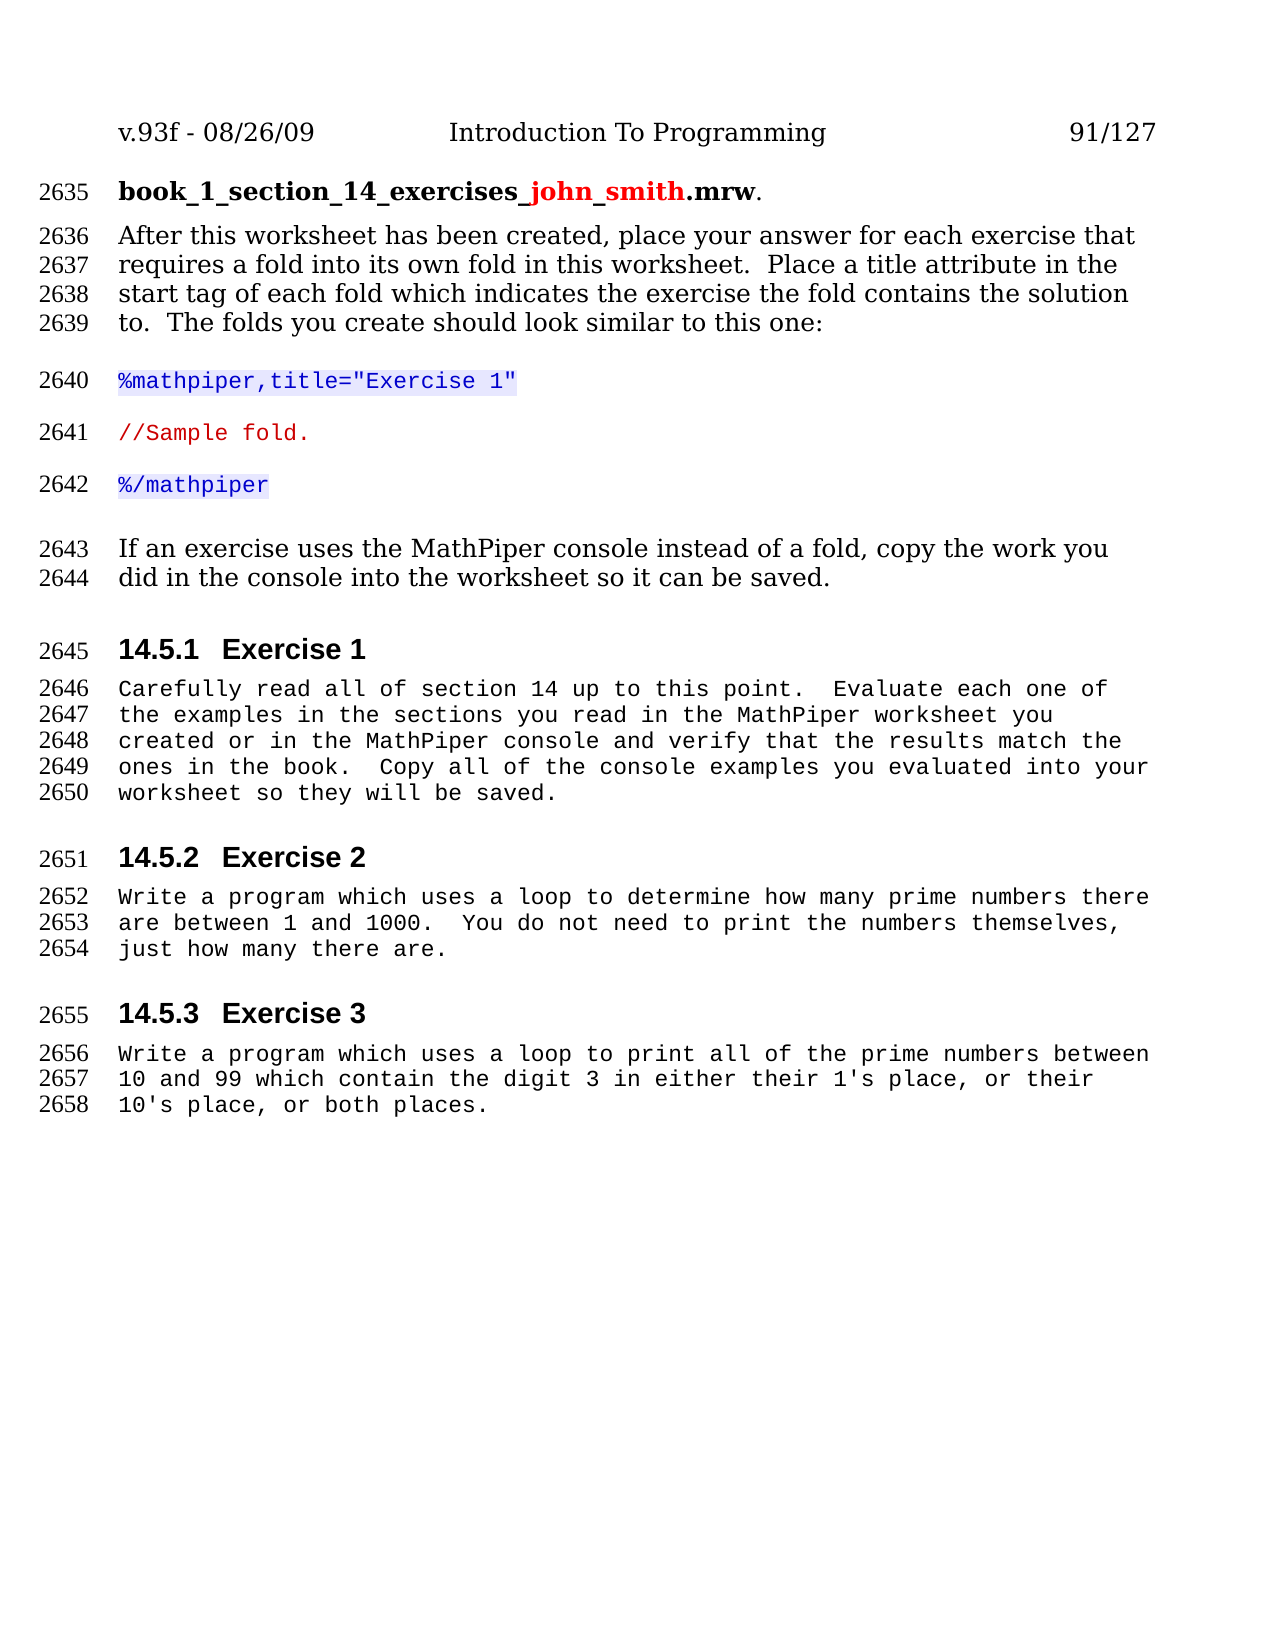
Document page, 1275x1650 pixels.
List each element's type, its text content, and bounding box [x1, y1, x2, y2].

text %/mathpiper [118, 473, 1157, 499]
text If an exercise uses the MathPiper console instead of a fold, copy the work you did in the console into the worksheet so it can be saved. [118, 534, 1157, 593]
text Write a program which uses a loop to print all of the prime numbers between 10 and 99 which contain the digit 3 in either their 1's place, or their 10's place, or both places. [118, 1042, 1157, 1120]
text Write a program which uses a loop to determine how many prime numbers there are between 1 and 1000. You do not need to print the numbers themselves, just how many there are. [118, 886, 1157, 963]
text Carefully read all of section 14 up to this point. Evaluate each one of the examples in the sections you read in the MathPiper worksheet you created or in the MathPiper console and verify that the results match the ones in the book. Copy all of the console examples you evaluated into your worksheet so they will be saved. [118, 677, 1157, 807]
text //Sample fold. [118, 422, 1157, 448]
subtitle Exercise 1 [118, 632, 1157, 665]
text After this worksheet has been created, place your answer for each exercise that requires a fold into its own fold in this worksheet. Place a title attribute in the start tag of each fold which indicates the exercise the fold contains the solution to. The folds you create should look similar to this one: [118, 221, 1157, 338]
subtitle Exercise 3 [118, 996, 1157, 1030]
text book_1_section_14_exercises_john_smith.mrw. [118, 177, 1157, 206]
text %mathpiper,title="Exercise 1" [118, 370, 1157, 396]
subtitle Exercise 2 [118, 840, 1157, 873]
